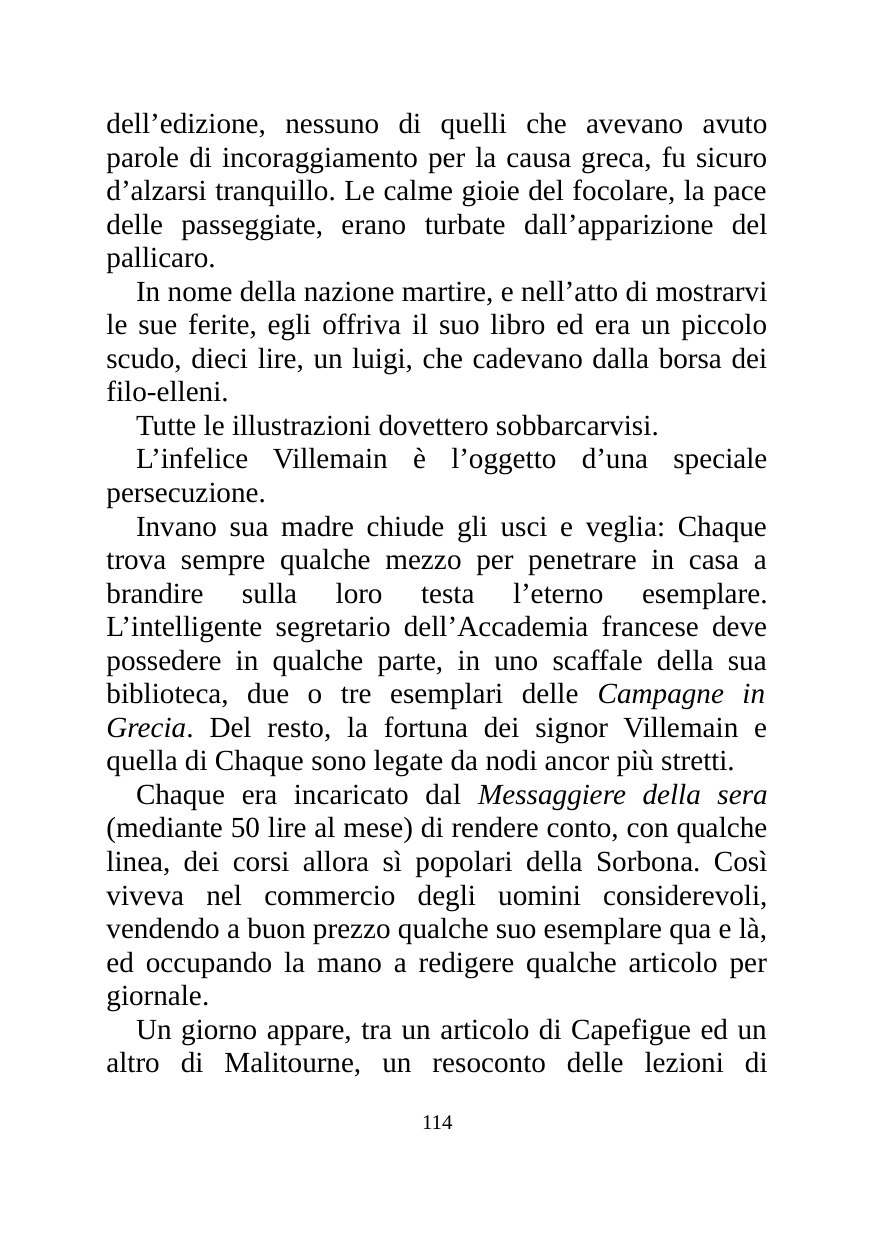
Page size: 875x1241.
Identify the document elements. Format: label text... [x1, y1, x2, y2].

text Tutte le illustrazioni dovettero sobbarcarvisi. [106, 408, 768, 442]
text In nome della nazione martire, e nell’atto di mostrarvi le sue ferite, egli offriva il suo libro ed era un piccolo scudo, dieci lire, un luigi, che cadevano dalla borsa dei filo-elleni. [106, 274, 768, 408]
text L’infelice Villemain è l’oggetto d’una speciale persecuzione. [106, 442, 768, 509]
text Un giorno appare, tra un articolo di Capefigue ed un altro di Malitourne, un resoconto delle lezioni di [106, 1012, 768, 1079]
text Invano sua madre chiude gli usci e veglia: Chaque trova sempre qualche mezzo per penetrare in casa a brandire sulla loro testa l’eterno esemplare. L’intelligente segretario dell’Accademia francese deve possedere in qualche parte, in uno scaffale della sua biblioteca, due o tre esemplari delle Campagne in Grecia. Del resto, la fortuna dei signor Villemain e quella di Chaque sono legate da nodi ancor più stretti. [106, 509, 768, 777]
text Chaque era incaricato dal Messaggiere della sera (mediante 50 lire al mese) di rendere conto, con qualche linea, dei corsi allora sì popolari della Sorbona. Così viveva nel commercio degli uomini considerevoli, vendendo a buon prezzo qualche suo esemplare qua e là, ed occupando la mano a redigere qualche articolo per giornale. [106, 777, 768, 1012]
text dell’edizione, nessuno di quelli che avevano avuto parole di incoraggiamento per la causa greca, fu sicuro d’alzarsi tranquillo. Le calme gioie del focolare, la pace delle passeggiate, erano turbate dall’apparizione del pallicaro. [106, 106, 768, 274]
